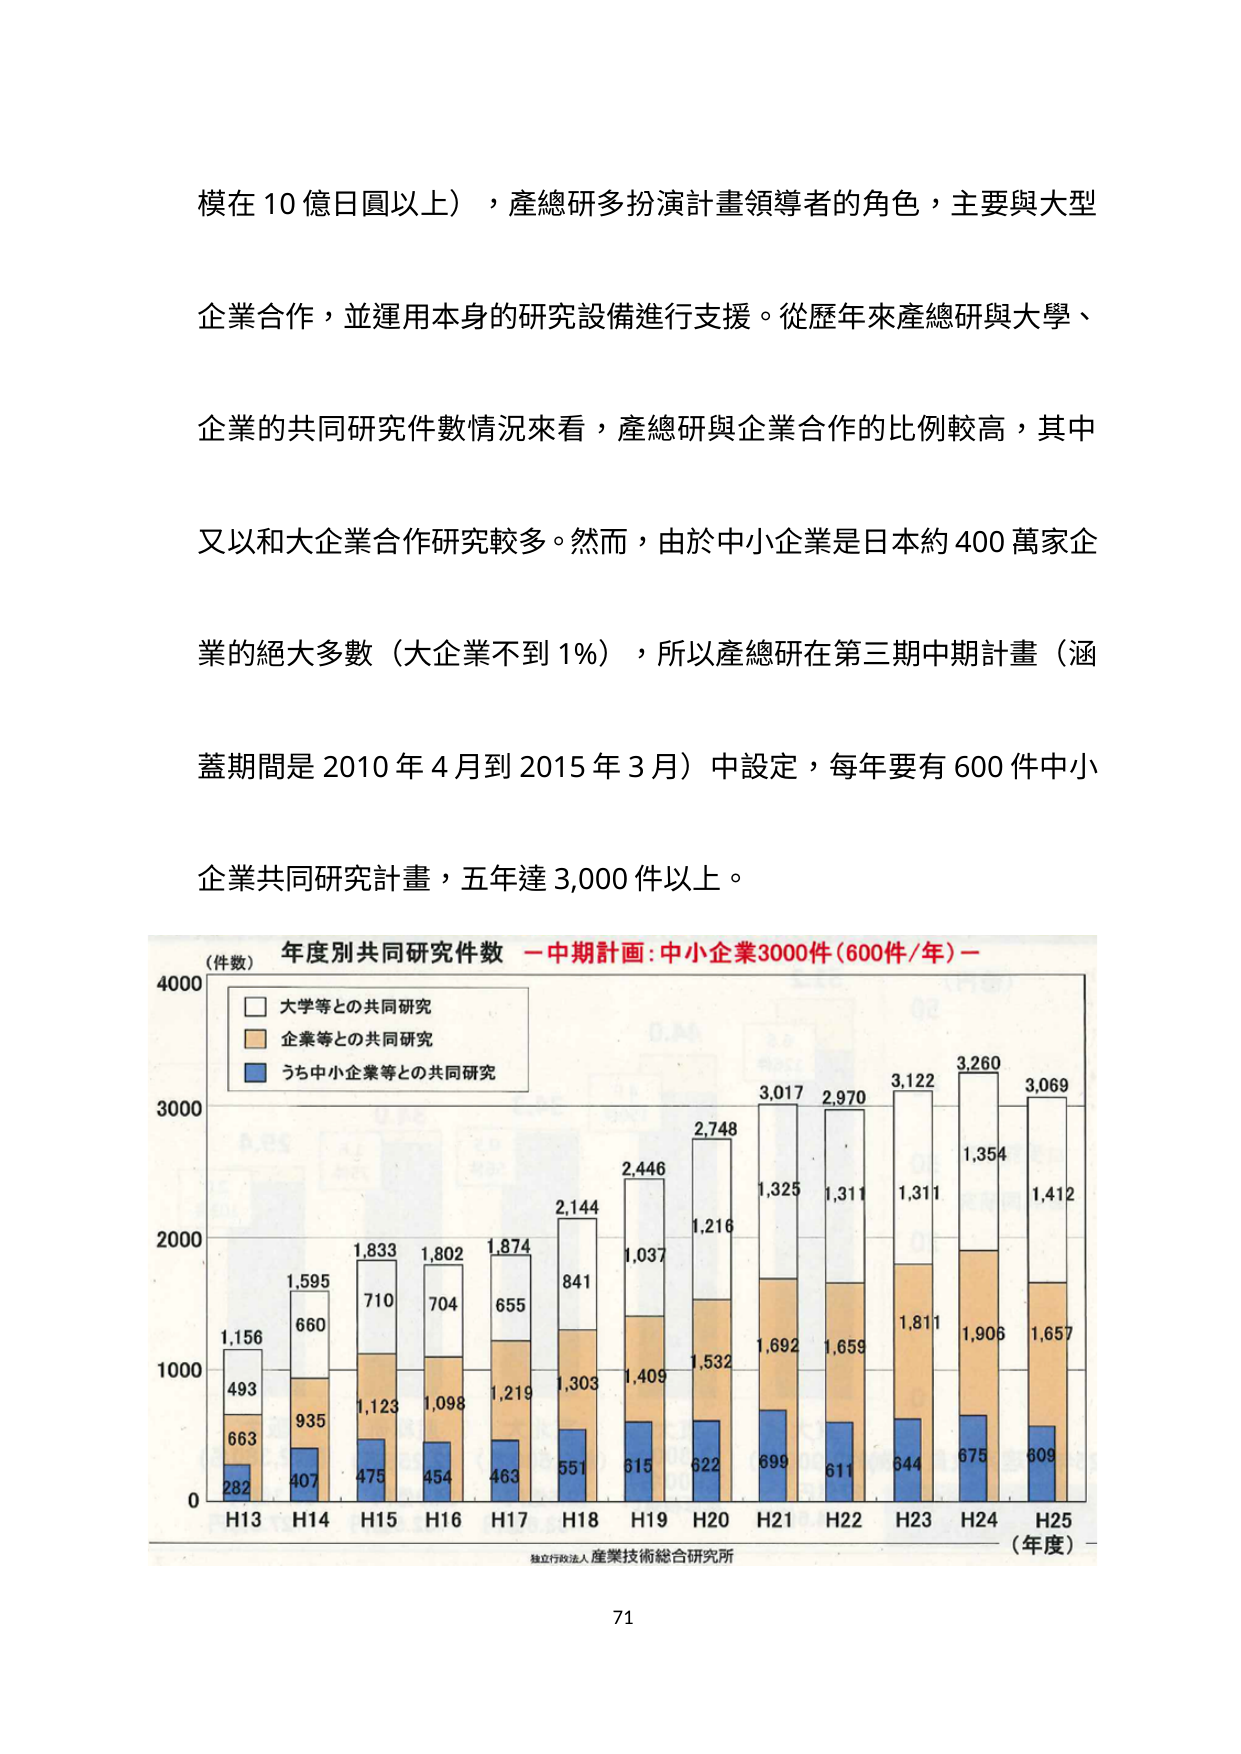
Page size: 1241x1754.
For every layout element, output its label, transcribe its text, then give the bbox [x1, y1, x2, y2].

list 模在10億日圓以上），產總研多扮演計畫領導者的角色，主要與大型企業合作，並運用本身的研究設備進行支援。從歷年來產總研與大學、企業的共同研究件數情況來看，產總研與企業合作的比例較高，其中又以和大企業合作研究較多。然而，由於中小企業是日本約400萬家企業的絕大多數（大企業不到1%），所以產總研在第三期中期計畫（涵蓋期間是2010年4月到2015年3月）中設定，每年要有600件中小企業共同研究計畫，五年達3,000件以上。 [148, 164, 1098, 914]
picture [147, 935, 1098, 1566]
